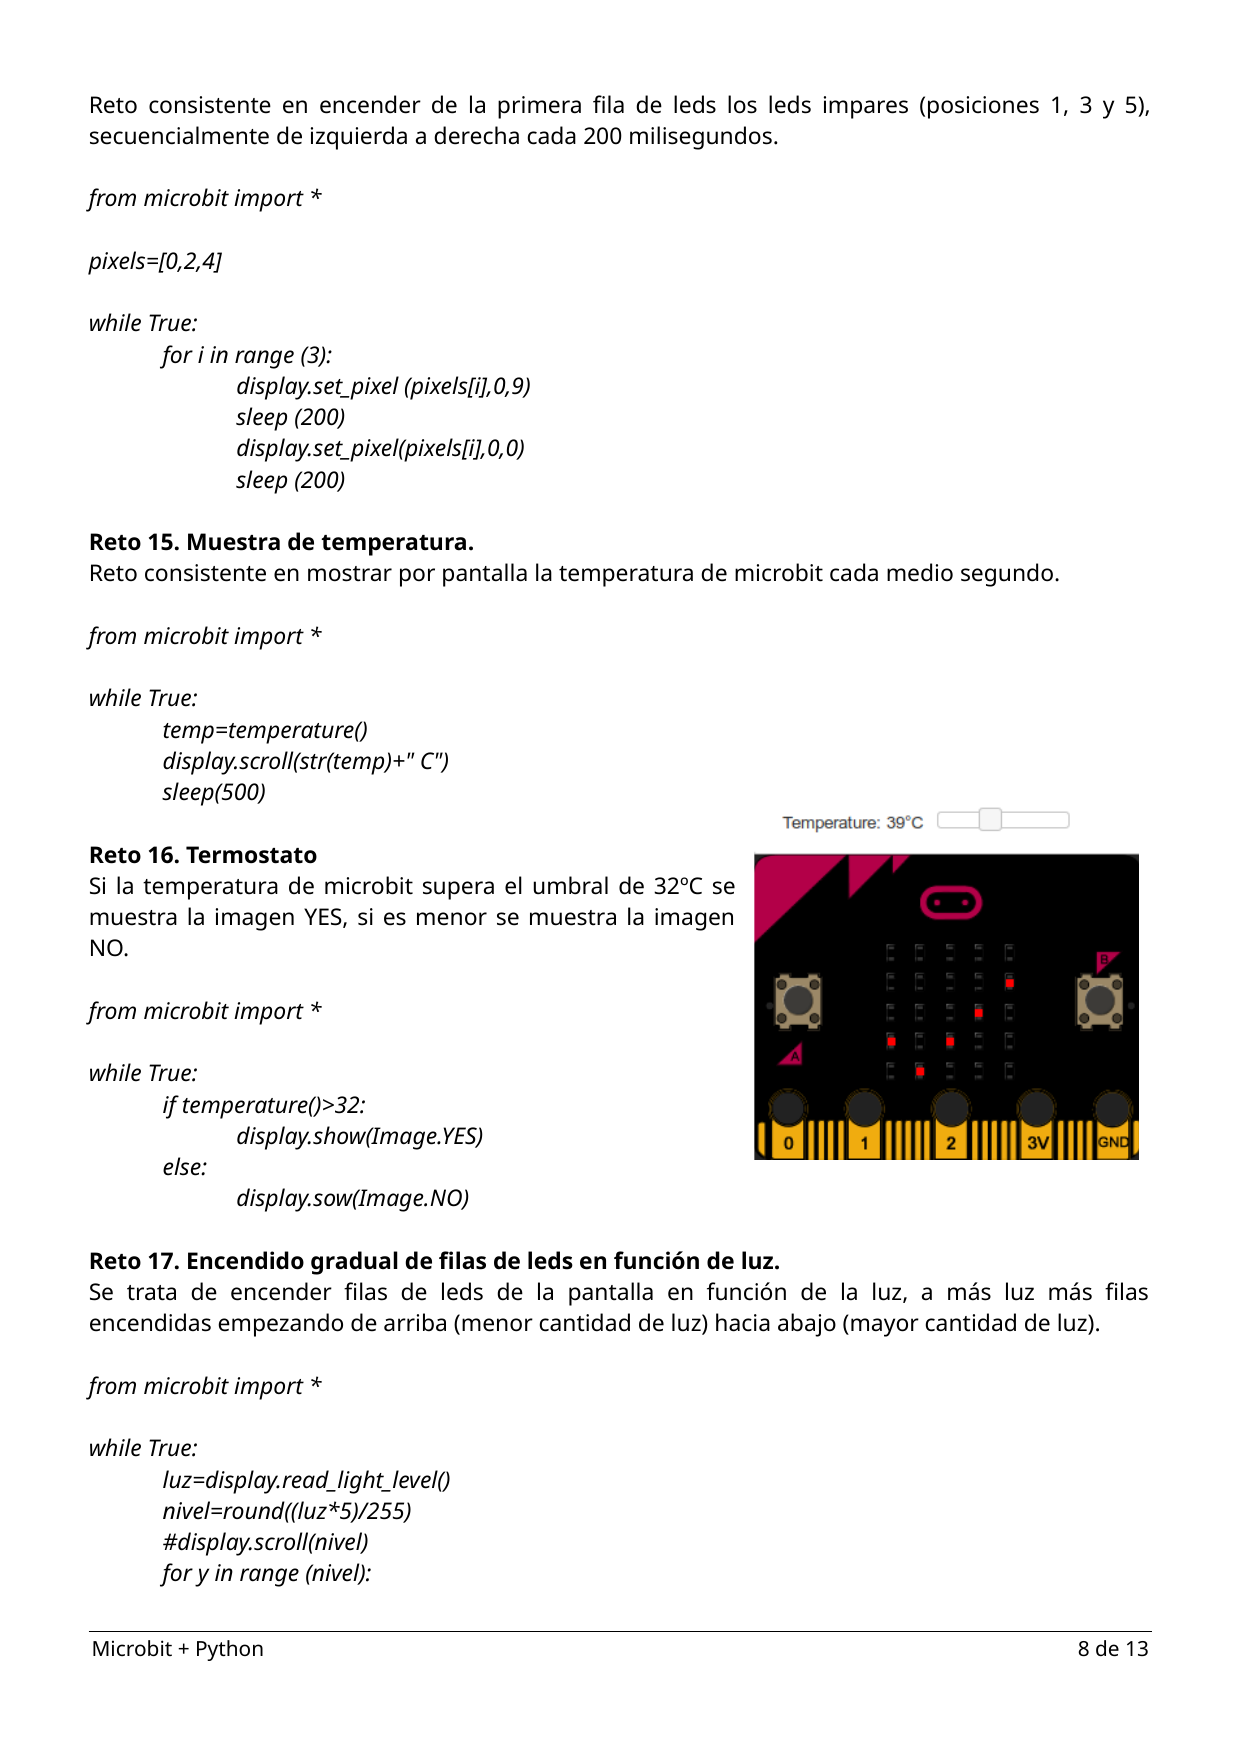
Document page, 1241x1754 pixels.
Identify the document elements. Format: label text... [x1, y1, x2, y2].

text for y in range (nivel): [88, 1557, 1152, 1588]
text if temperature()>32: [88, 1088, 754, 1120]
text Reto consistente en encender de la primera fila de leds los leds impares (posiciones 1, 3 y 5), secuencialmente de izquierda a derecha cada 200 milisegundos. [88, 88, 1152, 151]
text while True: [88, 682, 1152, 713]
text from microbit import * [88, 1370, 1152, 1401]
text #display.scroll(nivel) [88, 1526, 1152, 1557]
text sleep (200) [88, 463, 1152, 495]
text display.set_pixel(pixels[i],0,0) [88, 432, 1152, 463]
picture [754, 800, 1139, 1160]
text nivel=round((luz*5)/255) [88, 1495, 1152, 1526]
text from microbit import * [88, 620, 1152, 651]
text [1139, 838, 1152, 870]
text temp=temperature() [88, 713, 1152, 745]
text [1139, 1088, 1152, 1120]
text for i in range (3): [88, 338, 1152, 370]
text Reto 17. Encendido gradual de filas de leds en función de luz. [88, 1245, 1152, 1276]
text [1139, 1057, 1152, 1088]
text sleep (200) [88, 401, 1152, 432]
text else: [88, 1151, 1152, 1182]
text display.set_pixel (pixels[i],0,9) [88, 370, 1152, 401]
text display.sow(Image.NO) [88, 1182, 1152, 1213]
text from microbit import * [88, 995, 754, 1026]
text luz=display.read_light_level() [88, 1463, 1152, 1495]
text display.scroll(str(temp)+" C") [88, 745, 1152, 776]
text from microbit import * [88, 182, 1152, 213]
text Reto 16. Termostato [88, 838, 754, 870]
text while True: [88, 307, 1152, 338]
text pixels=[0,2,4] [88, 245, 1152, 276]
text sleep(500) [88, 776, 1152, 807]
text while True: [88, 1057, 754, 1088]
text Reto consistente en mostrar por pantalla la temperatura de microbit cada medio segundo. [88, 557, 1152, 588]
text Reto 15. Muestra de temperatura. [88, 526, 1152, 557]
text while True: [88, 1432, 1152, 1463]
text Se trata de encender filas de leds de la pantalla en función de la luz, a más luz más filas encendidas empezando de arriba (menor cantidad de luz) hacia abajo (mayor cantidad de luz). [88, 1276, 1152, 1338]
text display.show(Image.YES) [88, 1120, 754, 1151]
text Si la temperatura de microbit supera el umbral de 32ºC se muestra la imagen YES, si es menor se muestra la imagen NO. [88, 870, 754, 963]
